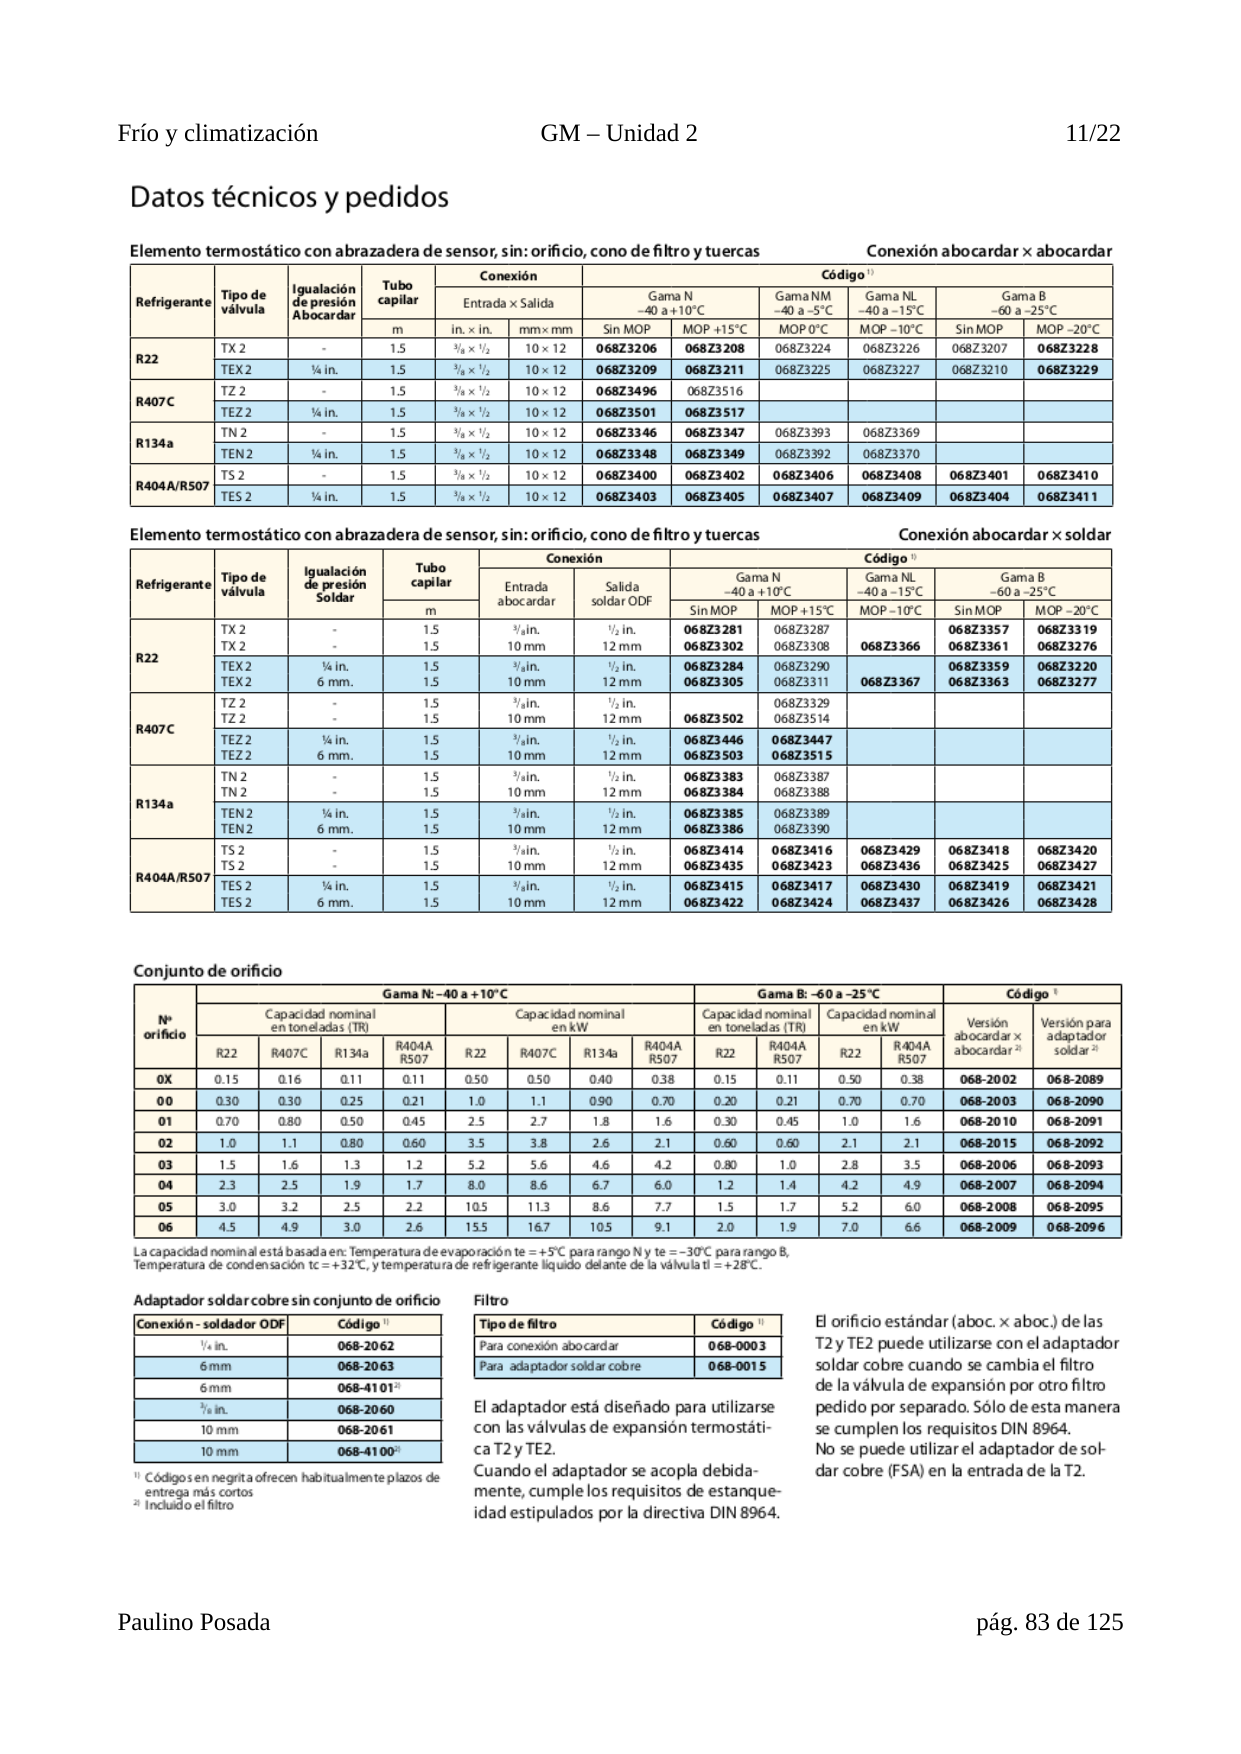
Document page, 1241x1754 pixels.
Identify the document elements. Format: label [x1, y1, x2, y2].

picture [118, 176, 1123, 920]
picture [128, 959, 1134, 1530]
